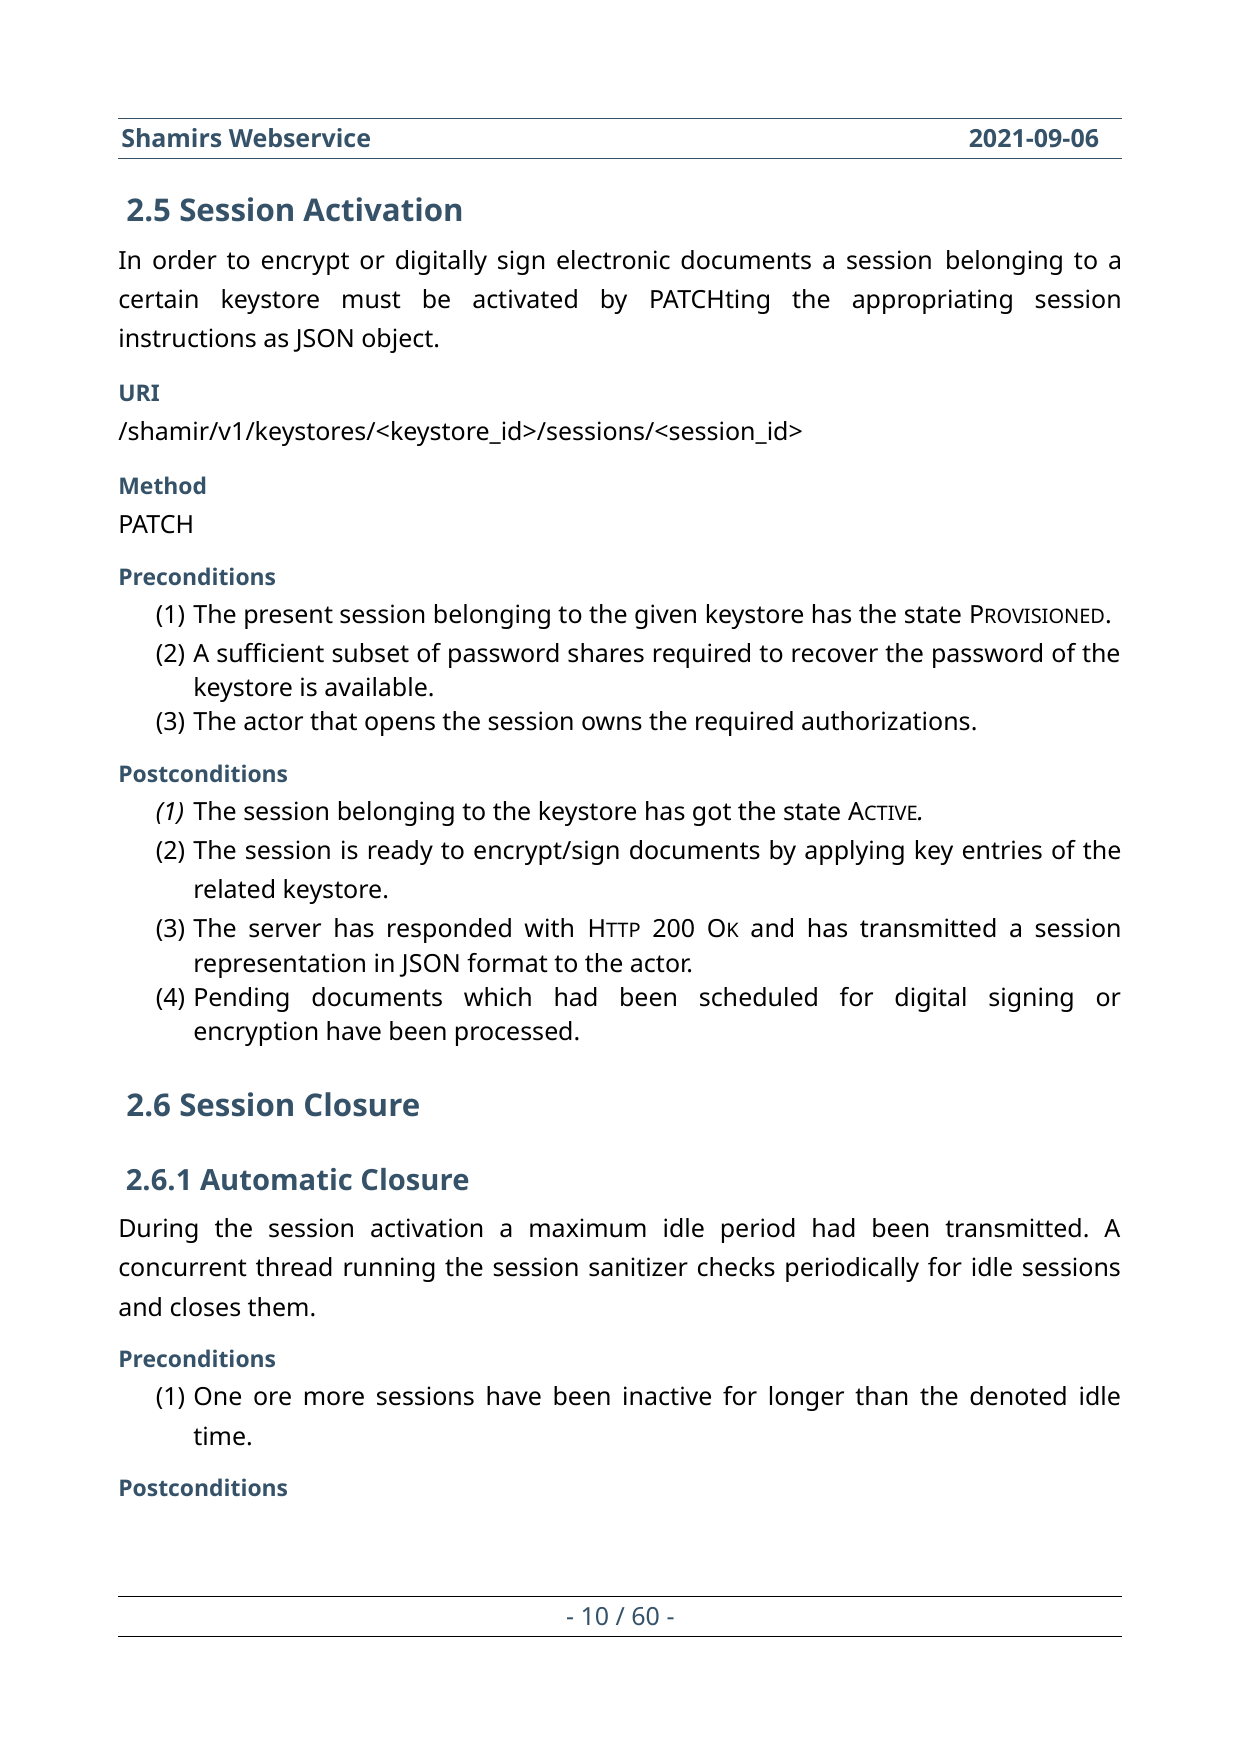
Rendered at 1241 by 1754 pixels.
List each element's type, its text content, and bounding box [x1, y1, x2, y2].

text Postconditions [118, 758, 1122, 789]
list One ore more sessions have been inactive for longer than the denoted idle time. [156, 1379, 1122, 1452]
list The session belonging to the keystore has got the state Active. [156, 794, 1122, 828]
text Preconditions [118, 1343, 1122, 1374]
subtitle Session Activation [118, 188, 1122, 230]
text During the session activation a maximum idle period had been transmitted. A concurrent thread running the session sanitizer checks periodically for idle sessions and closes them. [118, 1211, 1122, 1323]
text Preconditions [118, 561, 1122, 592]
text PATCH [118, 507, 1122, 541]
text /shamir/v1/keystores/<keystore_id>/sessions/<session_id> [118, 414, 1122, 448]
list The session is ready to encrypt/sign documents by applying key entries of the related keystore. [156, 833, 1122, 906]
text Postconditions [118, 1472, 1122, 1503]
subtitle Session Closure [118, 1083, 1122, 1125]
subtitle Automatic Closure [118, 1159, 1122, 1198]
text URI [118, 375, 1122, 409]
list A sufficient subset of password shares required to recover the password of the keystore is available. [156, 636, 1122, 704]
list The actor that opens the session owns the required authorizations. [156, 704, 1122, 738]
list Pending documents which had been scheduled for digital signing or encryption have been processed. [156, 979, 1122, 1047]
text In order to encrypt or digitally sign electronic documents a session belonging to a certain keystore must be activated by PATCHting the appropriating session instructions as JSON object. [118, 243, 1122, 355]
list The present session belonging to the given keystore has the state Provisioned. [156, 597, 1122, 631]
list The server has responded with Http 200 Ok and has transmitted a session representation in JSON format to the actor. [156, 911, 1122, 979]
text Method [118, 468, 1122, 502]
